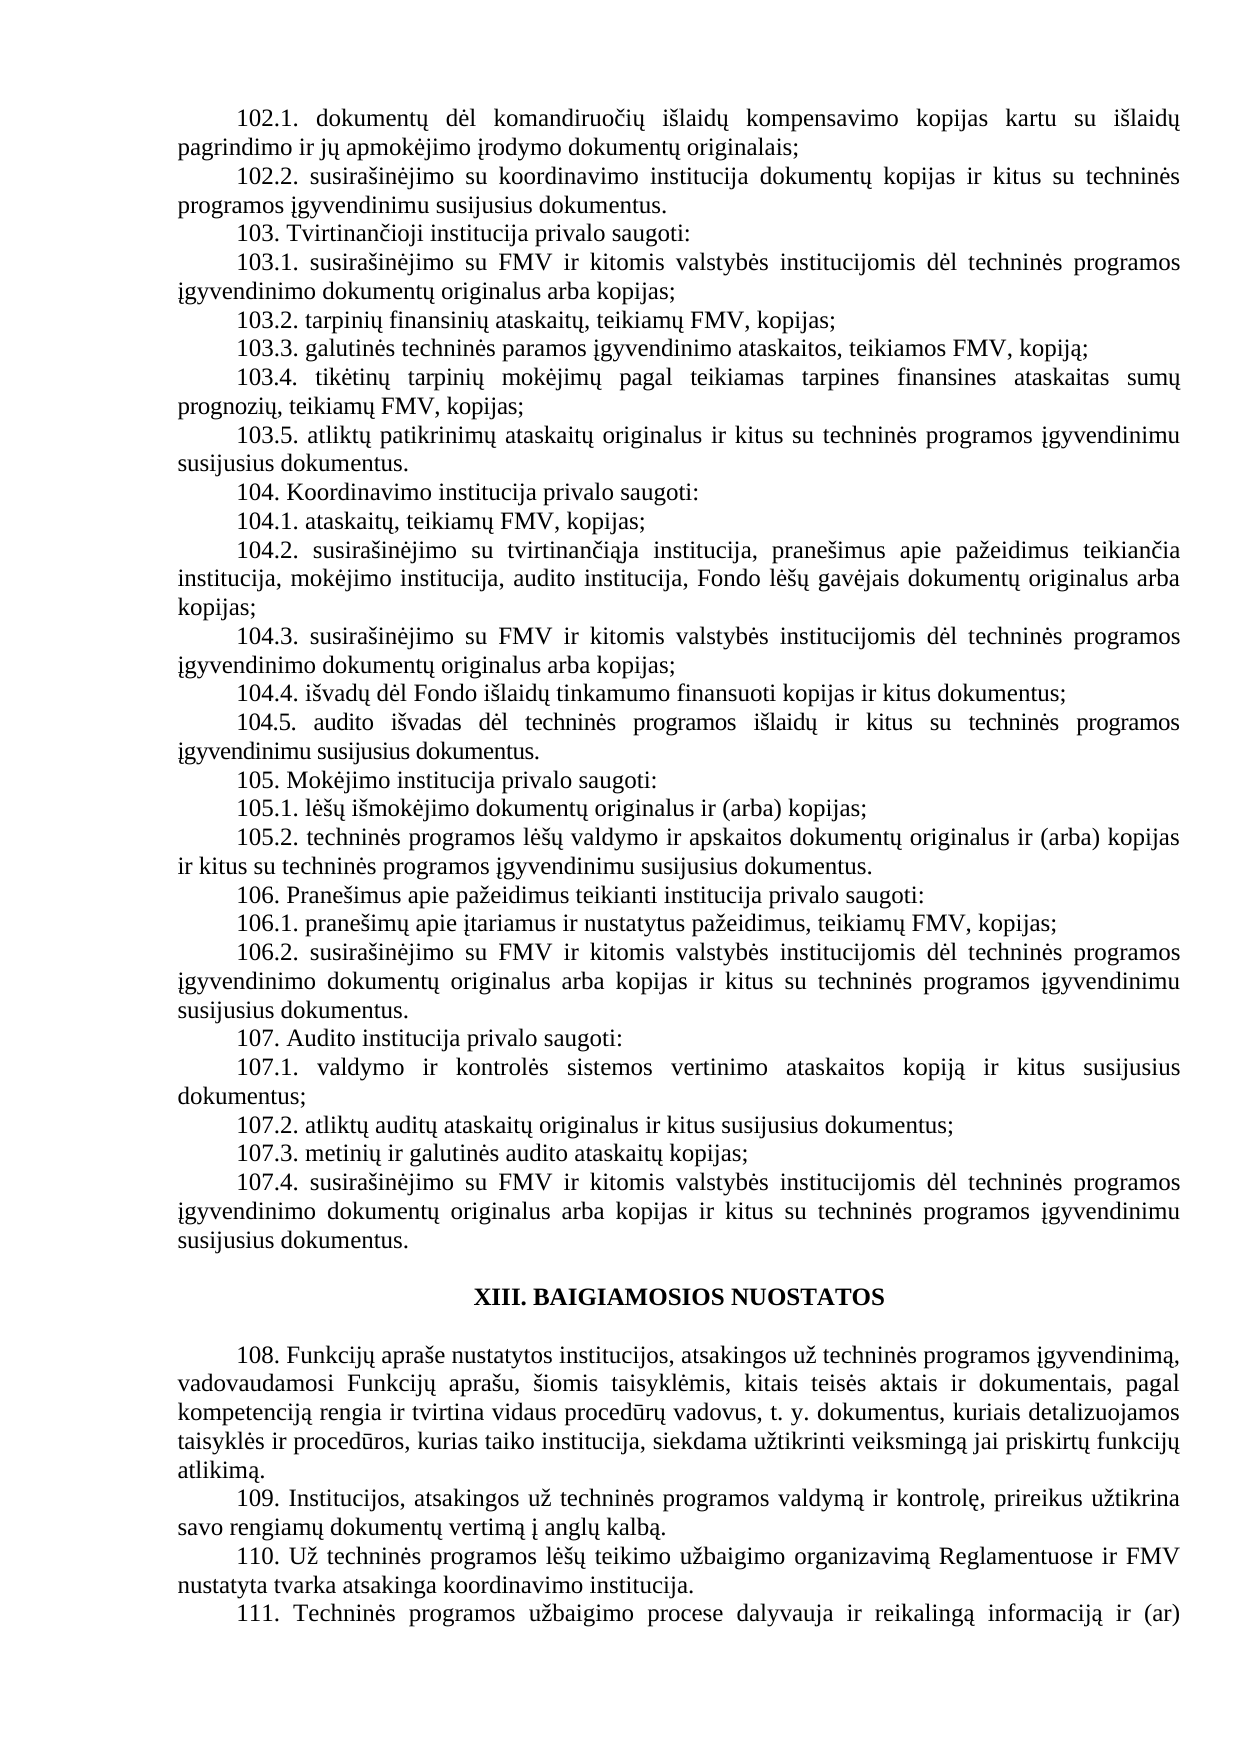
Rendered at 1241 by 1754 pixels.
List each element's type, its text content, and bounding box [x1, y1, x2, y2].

text 103.1. susirašinėjimo su FMV ir kitomis valstybės institucijomis dėl techninės programos įgyvendinimo dokumentų originalus arba kopijas; [177, 247, 1181, 305]
text 108. Funkcijų apraše nustatytos institucijos, atsakingos už techninės programos įgyvendinimą, vadovaudamosi Funkcijų aprašu, šiomis taisyklėmis, kitais teisės aktais ir dokumentais, pagal kompetenciją rengia ir tvirtina vidaus procedūrų vadovus, t. y. dokumentus, kuriais detalizuojamos taisyklės ir procedūros, kurias taiko institucija, siekdama užtikrinti veiksmingą jai priskirtų funkcijų atlikimą. [177, 1340, 1181, 1483]
text 107.3. metinių ir galutinės audito ataskaitų kopijas; [177, 1138, 1181, 1167]
text 106.1. pranešimų apie įtariamus ir nustatytus pažeidimus, teikiamų FMV, kopijas; [177, 908, 1181, 937]
text 103.3. galutinės techninės paramos įgyvendinimo ataskaitos, teikiamos FMV, kopiją; [177, 333, 1181, 362]
text 111. Techninės programos užbaigimo procese dalyvauja ir reikalingą informaciją ir (ar) [177, 1598, 1181, 1627]
text 104.3. susirašinėjimo su FMV ir kitomis valstybės institucijomis dėl techninės programos įgyvendinimo dokumentų originalus arba kopijas; [177, 621, 1181, 678]
text 103.4. tikėtinų tarpinių mokėjimų pagal teikiamas tarpines finansines ataskaitas sumų prognozių, teikiamų FMV, kopijas; [177, 362, 1181, 420]
text 104.2. susirašinėjimo su tvirtinančiąja institucija, pranešimus apie pažeidimus teikiančia institucija, mokėjimo institucija, audito institucija, Fondo lėšų gavėjais dokumentų originalus arba kopijas; [177, 535, 1181, 621]
text 107.4. susirašinėjimo su FMV ir kitomis valstybės institucijomis dėl techninės programos įgyvendinimo dokumentų originalus arba kopijas ir kitus su techninės programos įgyvendinimu susijusius dokumentus. [177, 1167, 1181, 1253]
text 105. Mokėjimo institucija privalo saugoti: [177, 765, 1181, 793]
text 103. Tvirtinančioji institucija privalo saugoti: [177, 218, 1181, 247]
text 106.2. susirašinėjimo su FMV ir kitomis valstybės institucijomis dėl techninės programos įgyvendinimo dokumentų originalus arba kopijas ir kitus su techninės programos įgyvendinimu susijusius dokumentus. [177, 937, 1181, 1023]
text 104.5. audito išvadas dėl techninės programos išlaidų ir kitus su techninės programos įgyvendinimu susijusius dokumentus. [177, 707, 1181, 765]
text 104.1. ataskaitų, teikiamų FMV, kopijas; [177, 506, 1181, 535]
text 105.1. lėšų išmokėjimo dokumentų originalus ir (arba) kopijas; [177, 793, 1181, 822]
text 107.2. atliktų auditų ataskaitų originalus ir kitus susijusius dokumentus; [177, 1110, 1181, 1138]
text 104. Koordinavimo institucija privalo saugoti: [177, 477, 1181, 506]
text 107. Audito institucija privalo saugoti: [177, 1023, 1181, 1052]
text 110. Už techninės programos lėšų teikimo užbaigimo organizavimą Reglamentuose ir FMV nustatyta tvarka atsakinga koordinavimo institucija. [177, 1541, 1181, 1598]
text 104.4. išvadų dėl Fondo išlaidų tinkamumo finansuoti kopijas ir kitus dokumentus; [177, 678, 1181, 707]
text XIII. BAIGIAMOSIOS NUOSTATOS [177, 1282, 1181, 1311]
text 103.5. atliktų patikrinimų ataskaitų originalus ir kitus su techninės programos įgyvendinimu susijusius dokumentus. [177, 420, 1181, 477]
text 102.1. dokumentų dėl komandiruočių išlaidų kompensavimo kopijas kartu su išlaidų pagrindimo ir jų apmokėjimo įrodymo dokumentų originalais; [177, 103, 1181, 161]
text 107.1. valdymo ir kontrolės sistemos vertinimo ataskaitos kopiją ir kitus susijusius dokumentus; [177, 1052, 1181, 1110]
text 105.2. techninės programos lėšų valdymo ir apskaitos dokumentų originalus ir (arba) kopijas ir kitus su techninės programos įgyvendinimu susijusius dokumentus. [177, 822, 1181, 880]
text 106. Pranešimus apie pažeidimus teikianti institucija privalo saugoti: [177, 880, 1181, 908]
text 102.2. susirašinėjimo su koordinavimo institucija dokumentų kopijas ir kitus su techninės programos įgyvendinimu susijusius dokumentus. [177, 161, 1181, 218]
text 109. Institucijos, atsakingos už techninės programos valdymą ir kontrolę, prireikus užtikrina savo rengiamų dokumentų vertimą į anglų kalbą. [177, 1483, 1181, 1541]
text 103.2. tarpinių finansinių ataskaitų, teikiamų FMV, kopijas; [177, 305, 1181, 333]
